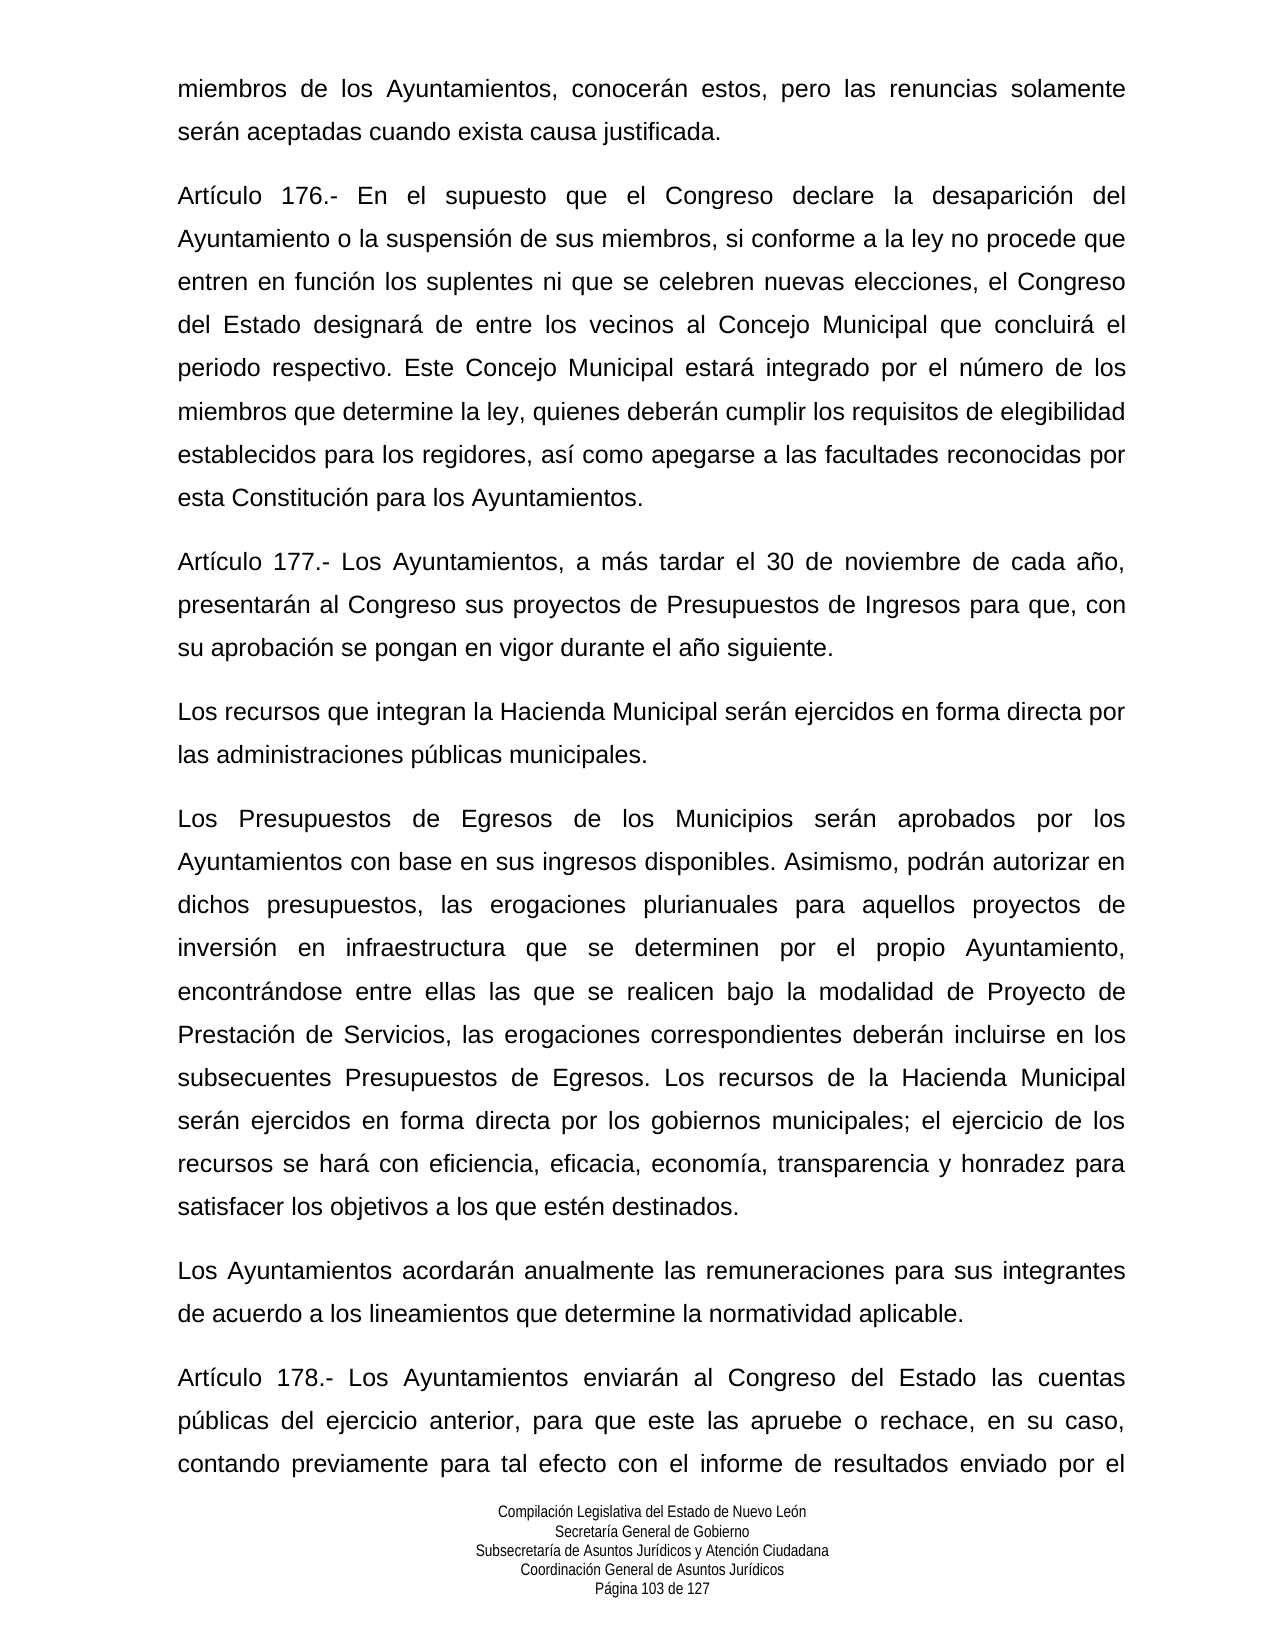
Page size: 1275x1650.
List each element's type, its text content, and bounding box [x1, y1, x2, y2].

text Los Ayuntamientos acordarán anualmente las remuneraciones para sus integrantes de acuerdo a los lineamientos que determine la normatividad aplicable. [177, 1256, 1127, 1328]
text miembros de los Ayuntamientos, conocerán estos, pero las renuncias solamente serán aceptadas cuando exista causa justificada. [177, 74, 1127, 146]
text Artículo 178.- Los Ayuntamientos enviarán al Congreso del Estado las cuentas públicas del ejercicio anterior, para que este las apruebe o rechace, en su caso, contando previamente para tal efecto con el informe de resultados enviado por el [177, 1363, 1127, 1478]
text Los Presupuestos de Egresos de los Municipios serán aprobados por los Ayuntamientos con base en sus ingresos disponibles. Asimismo, podrán autorizar en dichos presupuestos, las erogaciones plurianuales para aquellos proyectos de inversión en infraestructura que se determinen por el propio Ayuntamiento, encontrándose entre ellas las que se realicen bajo la modalidad de Proyecto de Prestación de Servicios, las erogaciones correspondientes deberán incluirse en los subsecuentes Presupuestos de Egresos. Los recursos de la Hacienda Municipal serán ejercidos en forma directa por los gobiernos municipales; el ejercicio de los recursos se hará con eficiencia, eficacia, economía, transparencia y honradez para satisfacer los objetivos a los que estén destinados. [177, 804, 1127, 1221]
text Artículo 177.- Los Ayuntamientos, a más tardar el 30 de noviembre de cada año, presentarán al Congreso sus proyectos de Presupuestos de Ingresos para que, con su aprobación se pongan en vigor durante el año siguiente. [177, 547, 1127, 662]
text Los recursos que integran la Hacienda Municipal serán ejercidos en forma directa por las administraciones públicas municipales. [177, 697, 1127, 769]
text Artículo 176.- En el supuesto que el Congreso declare la desaparición del Ayuntamiento o la suspensión de sus miembros, si conforme a la ley no procede que entren en función los suplentes ni que se celebren nuevas elecciones, el Congreso del Estado designará de entre los vecinos al Concejo Municipal que concluirá el periodo respectivo. Este Concejo Municipal estará integrado por el número de los miembros que determine la ley, quienes deberán cumplir los requisitos de elegibilidad establecidos para los regidores, así como apegarse a las facultades reconocidas por esta Constitución para los Ayuntamientos. [177, 181, 1127, 512]
